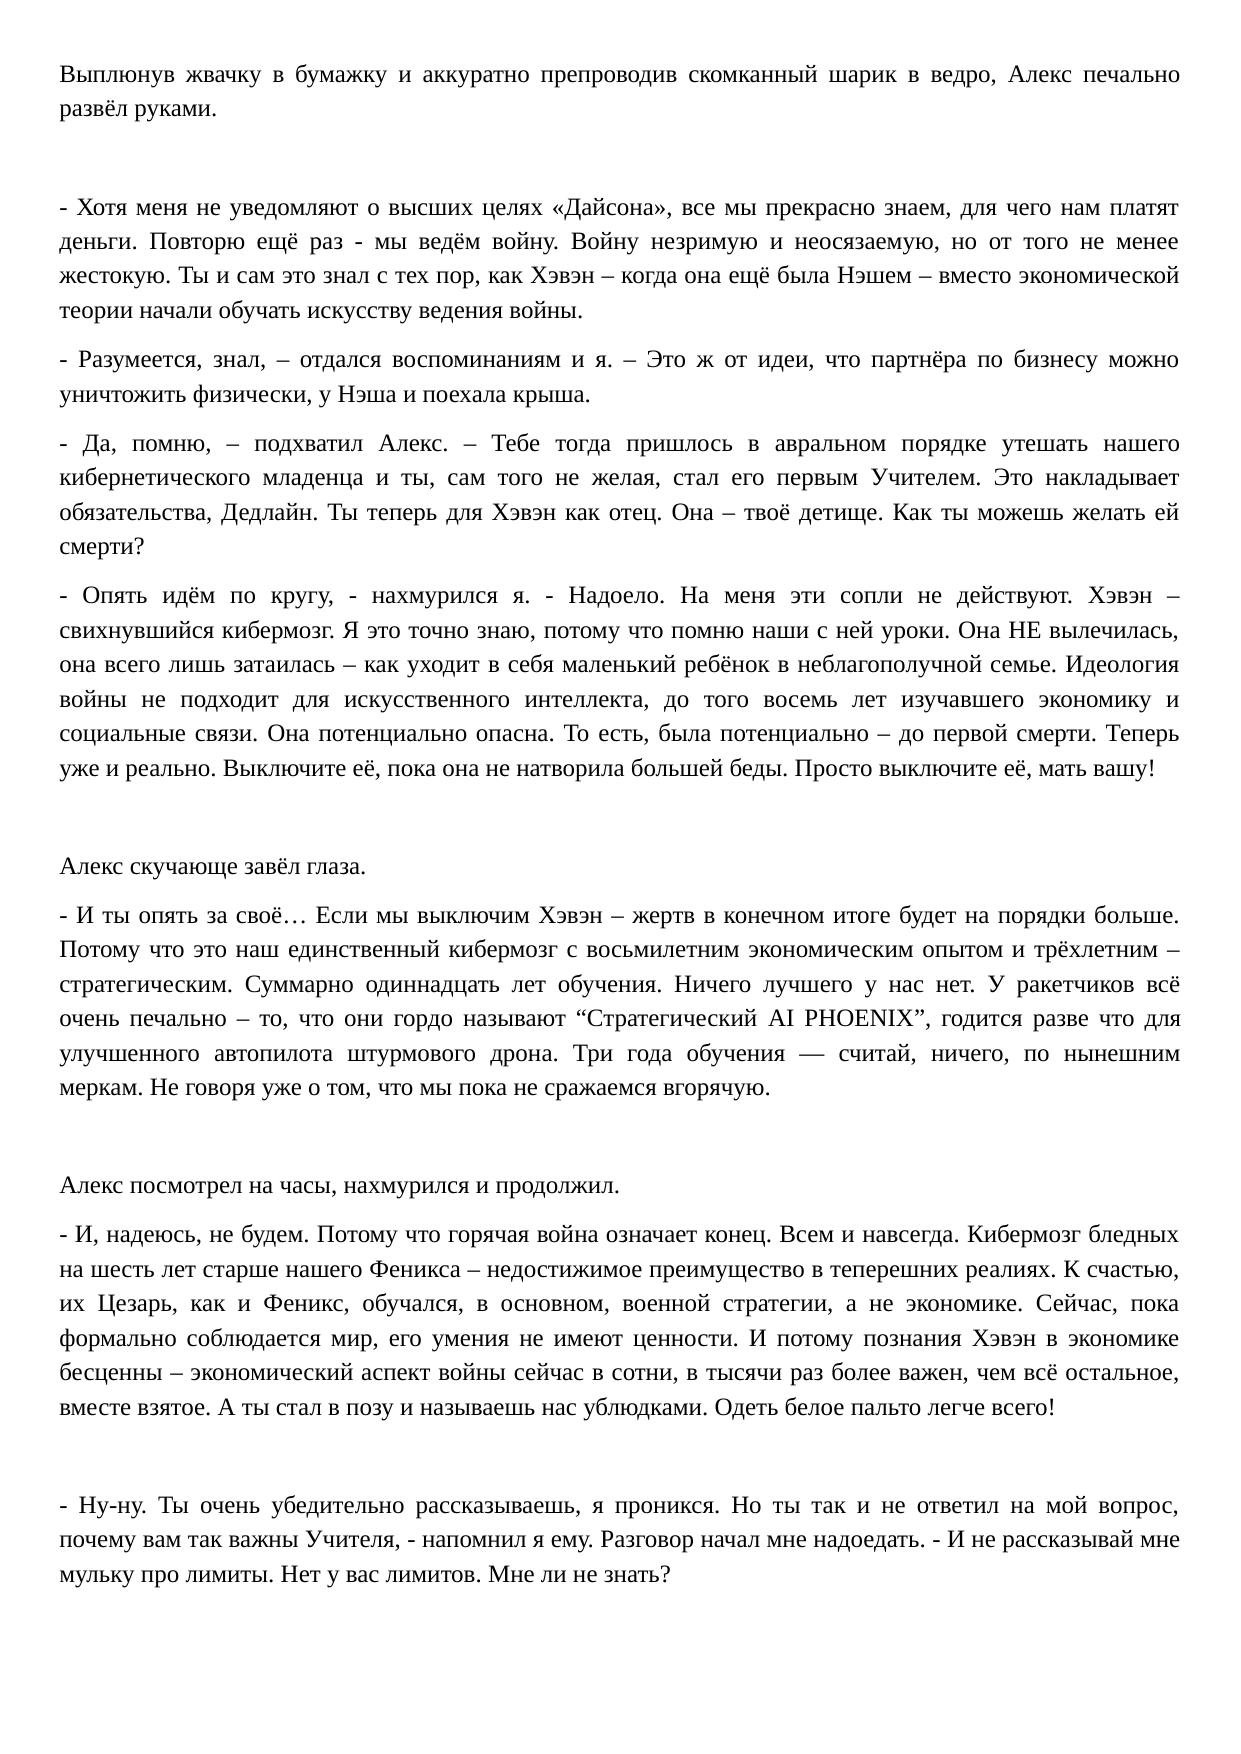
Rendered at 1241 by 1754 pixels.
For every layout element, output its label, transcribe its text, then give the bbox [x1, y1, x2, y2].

text - Хотя меня не уведомляют о высших целях «Дайсона», все мы прекрасно знаем, для чего нам платят деньги. Повторю ещё раз - мы ведём войну. Войну незримую и неосязаемую, но от того не менее жестокую. Ты и сам это знал с тех пор, как Хэвэн – когда она ещё была Нэшем – вместо экономической теории начали обучать искусству ведения войны. [59, 192, 1181, 324]
text - И ты опять за своё… Если мы выключим Хэвэн – жертв в конечном итоге будет на порядки больше. Потому что это наш единственный кибермозг с восьмилетним экономическим опытом и трёхлетним – стратегическим. Суммарно одиннадцать лет обучения. Ничего лучшего у нас нет. У ракетчиков всё очень печально – то, что они гордо называют “Стратегический AI PHOENIX”, годится разве что для улучшенного автопилота штурмового дрона. Три года обучения — считай, ничего, по нынешним меркам. Не говоря уже о том, что мы пока не сражаемся вгорячую. [59, 900, 1181, 1101]
text Выплюнув жвачку в бумажку и аккуратно препроводив скомканный шарик в ведро, Алекс печально развёл руками. [59, 59, 1181, 122]
text - И, надеюсь, не будем. Потому что горячая война означает конец. Всем и навсегда. Кибермозг бледных на шесть лет старше нашего Феникса – недостижимое преимущество в теперешних реалиях. К счастью, их Цезарь, как и Феникс, обучался, в основном, военной стратегии, а не экономике. Сейчас, пока формально соблюдается мир, его умения не имеют ценности. И потому познания Хэвэн в экономике бесценны – экономический аспект войны сейчас в сотни, в тысячи раз более важен, чем всё остальное, вместе взятое. А ты стал в позу и называешь нас ублюдками. Одеть белое пальто легче всего! [59, 1219, 1181, 1421]
text - Разумеется, знал, – отдался воспоминаниям и я. – Это ж от идеи, что партнёра по бизнесу можно уничтожить физически, у Нэша и поехала крыша. [59, 344, 1181, 407]
text Алекс посмотрел на часы, нахмурился и продолжил. [59, 1170, 1181, 1199]
text - Ну-ну. Ты очень убедительно рассказываешь, я проникся. Но ты так и не ответил на мой вопрос, почему вам так важны Учителя, - напомнил я ему. Разговор начал мне надоедать. - И не рассказывай мне мульку про лимиты. Нет у вас лимитов. Мне ли не знать? [59, 1490, 1181, 1588]
text Алекс скучающе завёл глаза. [59, 851, 1181, 879]
text - Опять идём по кругу, - нахмурился я. - Надоело. На меня эти сопли не действуют. Хэвэн – свихнувшийся кибермозг. Я это точно знаю, потому что помню наши с ней уроки. Она НЕ вылечилась, она всего лишь затаилась – как уходит в себя маленький ребёнок в неблагополучной семье. Идеология войны не подходит для искусственного интеллекта, до того восемь лет изучавшего экономику и социальные связи. Она потенциально опасна. То есть, была потенциально – до первой смерти. Теперь уже и реально. Выключите её, пока она не натворила большей беды. Просто выключите её, мать вашу! [59, 580, 1181, 781]
text - Да, помню, – подхватил Алекс. – Тебе тогда пришлось в авральном порядке утешать нашего кибернетического младенца и ты, сам того не желая, стал его первым Учителем. Это накладывает обязательства, Дедлайн. Ты теперь для Хэвэн как отец. Она – твоё детище. Как ты можешь желать ей смерти? [59, 428, 1181, 560]
